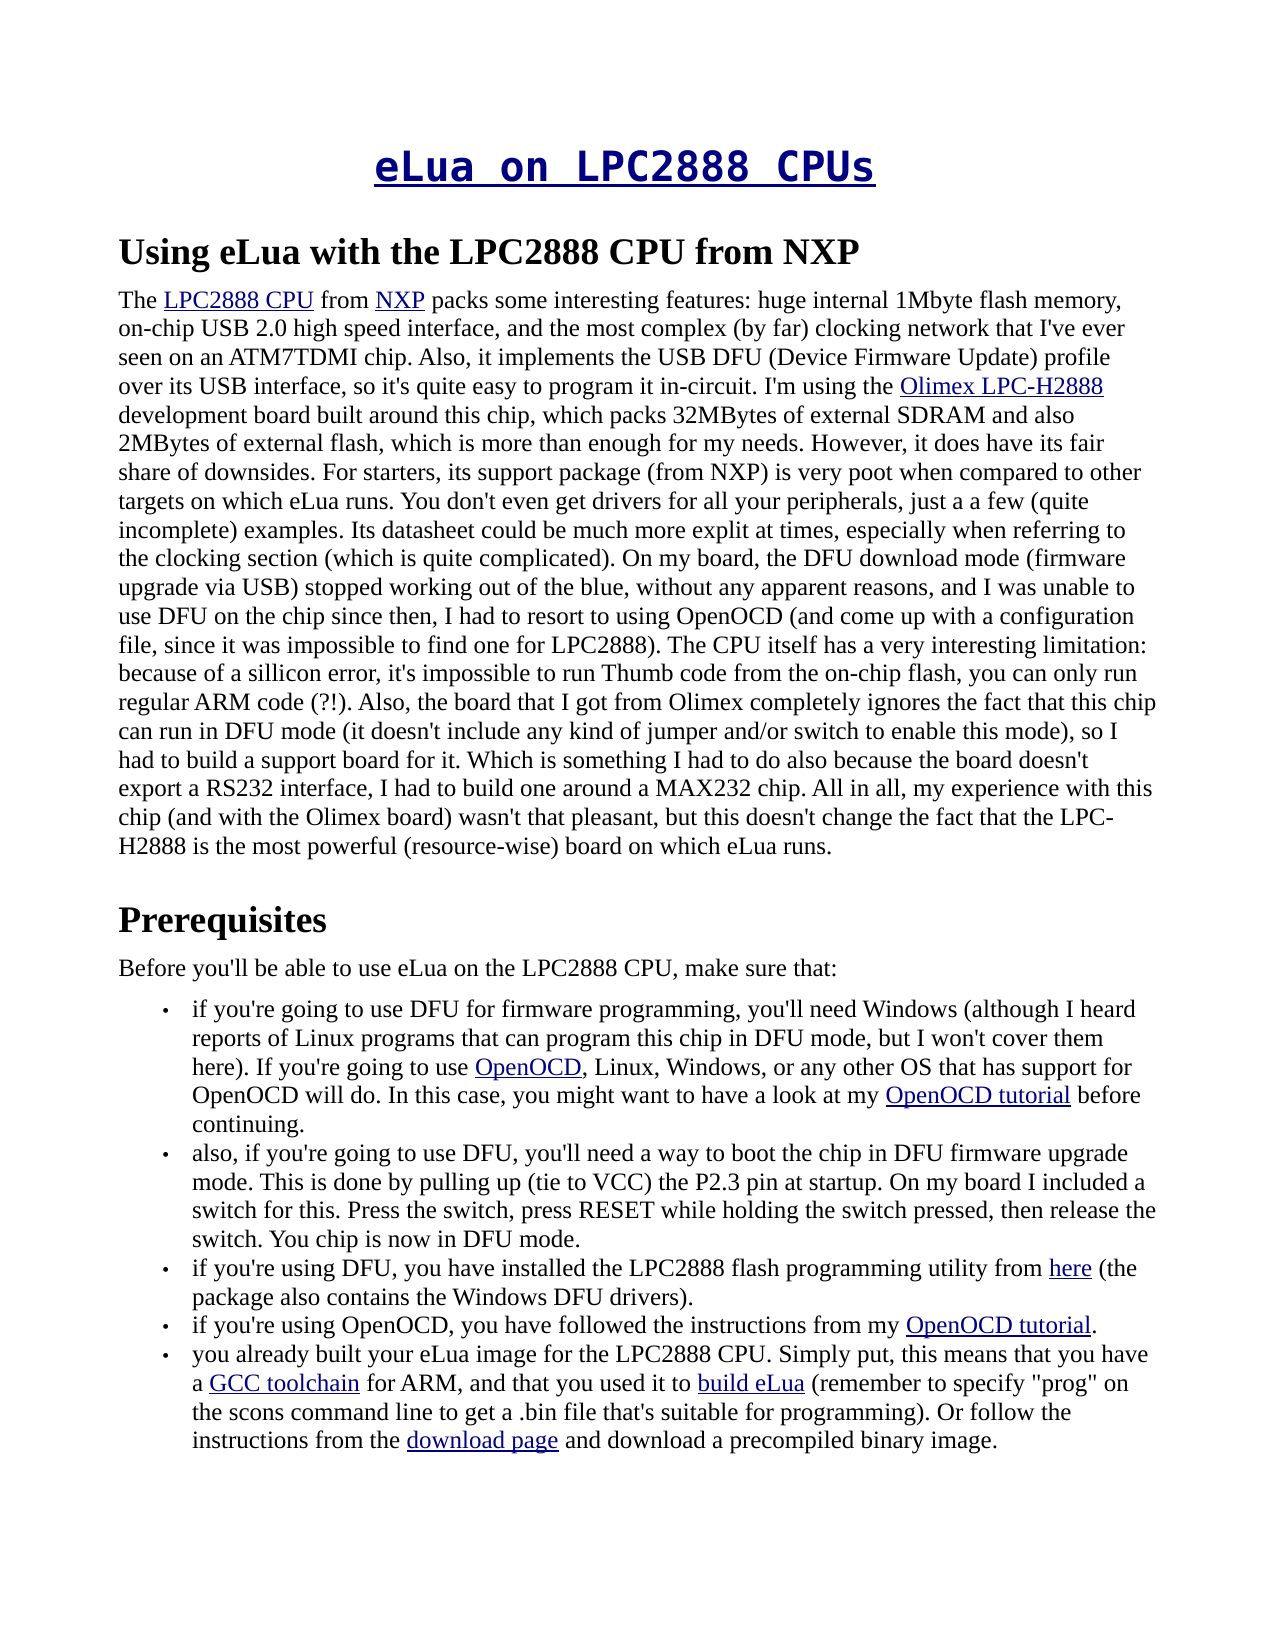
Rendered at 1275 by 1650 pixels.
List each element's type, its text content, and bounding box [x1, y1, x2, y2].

list if you're using DFU, you have installed the LPC2888 flash programming utility from here (the package also contains the Windows DFU drivers). [162, 1253, 1157, 1310]
list also, if you're going to use DFU, you'll need a way to boot the chip in DFU firmware upgrade mode. This is done by pulling up (tie to VCC) the P2.3 pin at startup. On my board I included a switch for this. Press the switch, press RESET while holding the switch pressed, then release the switch. You chip is now in DFU mode. [162, 1138, 1157, 1253]
subtitle Using eLua with the LPC2888 CPU from NXP [118, 229, 1157, 272]
text The LPC2888 CPU from NXP packs some interesting features: huge internal 1Mbyte flash memory, on-chip USB 2.0 high speed interface, and the most complex (by far) clocking network that I've ever seen on an ATM7TDMI chip. Also, it implements the USB DFU (Device Firmware Update) profile over its USB interface, so it's quite easy to program it in-circuit. I'm using the Olimex LPC-H2888 development board built around this chip, which packs 32MBytes of external SDRAM and also 2MBytes of external flash, which is more than enough for my needs. However, it does have its fair share of downsides. For starters, its support package (from NXP) is very poot when compared to other targets on which eLua runs. You don't even get drivers for all your peripherals, just a a few (quite incomplete) examples. Its datasheet could be much more explit at times, especially when referring to the clocking section (which is quite complicated). On my board, the DFU download mode (firmware upgrade via USB) stopped working out of the blue, without any apparent reasons, and I was unable to use DFU on the chip since then, I had to resort to using OpenOCD (and come up with a configuration file, since it was impossible to find one for LPC2888). The CPU itself has a very interesting limitation: because of a sillicon error, it's impossible to run Thumb code from the on-chip flash, you can only run regular ARM code (?!). Also, the board that I got from Olimex completely ignores the fact that this chip can run in DFU mode (it doesn't include any kind of jumper and/or switch to enable this mode), so I had to build a support board for it. Which is something I had to do also because the board doesn't export a RS232 interface, I had to build one around a MAX232 chip. All in all, my experience with this chip (and with the Olimex board) wasn't that pleasant, but this doesn't change the fact that the LPC-H2888 is the most powerful (resource-wise) board on which eLua runs. [118, 285, 1157, 860]
list if you're going to use DFU for firmware programming, you'll need Windows (although I heard reports of Linux programs that can program this chip in DFU mode, but I won't cover them here). If you're going to use OpenOCD, Linux, Windows, or any other OS that has support for OpenOCD will do. In this case, you might want to have a look at my OpenOCD tutorial before continuing. [162, 994, 1157, 1138]
subtitle eLua on LPC2888 CPUs [118, 143, 1157, 192]
list you already built your eLua image for the LPC2888 CPU. Simply put, this means that you have a GCC toolchain for ARM, and that you used it to build eLua (remember to specify "prog" on the scons command line to get a .bin file that's suitable for programming). Or follow the instructions from the download page and download a precompiled binary image. [162, 1339, 1157, 1454]
list if you're using OpenOCD, you have followed the instructions from my OpenOCD tutorial. [162, 1310, 1157, 1339]
subtitle Prerequisites [118, 897, 1157, 940]
text Before you'll be able to use eLua on the LPC2888 CPU, make sure that: [118, 953, 1157, 982]
